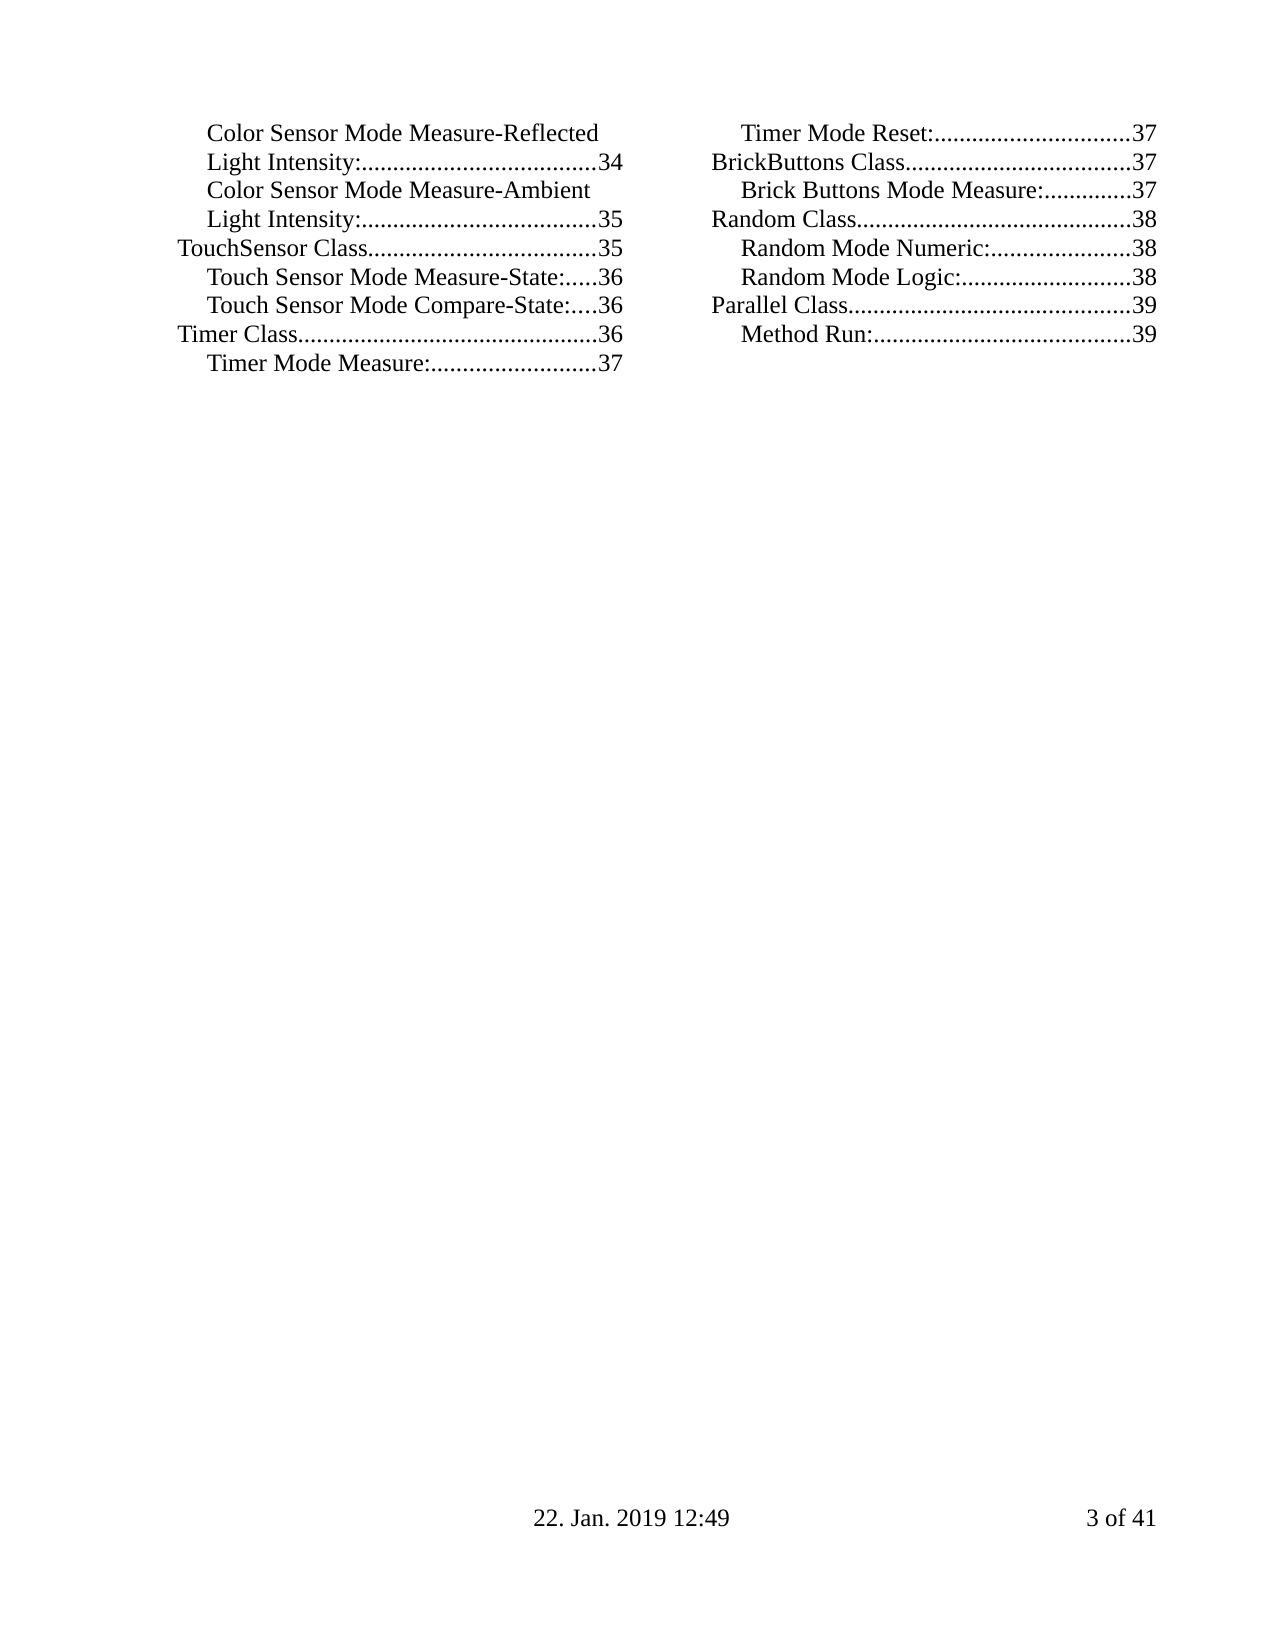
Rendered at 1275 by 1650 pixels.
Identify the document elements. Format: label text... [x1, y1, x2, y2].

text Timer Mode Measure: 37 [207, 348, 623, 377]
text Color Sensor Mode Measure-Reflected Light Intensity: 34 [207, 118, 623, 176]
text Timer Mode Reset: 37 [741, 118, 1157, 147]
text Parallel Class 39 [711, 291, 1157, 319]
text Timer Class 36 [177, 319, 623, 348]
text Color Sensor Mode Measure-Ambient Light Intensity: 35 [207, 176, 623, 233]
text TouchSensor Class 35 [177, 233, 623, 262]
text Random Mode Numeric: 38 [741, 233, 1157, 262]
text BrickButtons Class 37 [711, 147, 1157, 176]
text Random Class 38 [711, 204, 1157, 233]
text Touch Sensor Mode Measure-State: 36 [207, 262, 623, 291]
text Random Mode Logic: 38 [741, 262, 1157, 291]
text Method Run: 39 [741, 319, 1157, 348]
text Touch Sensor Mode Compare-State: 36 [207, 291, 623, 319]
text Brick Buttons Mode Measure: 37 [741, 176, 1157, 204]
